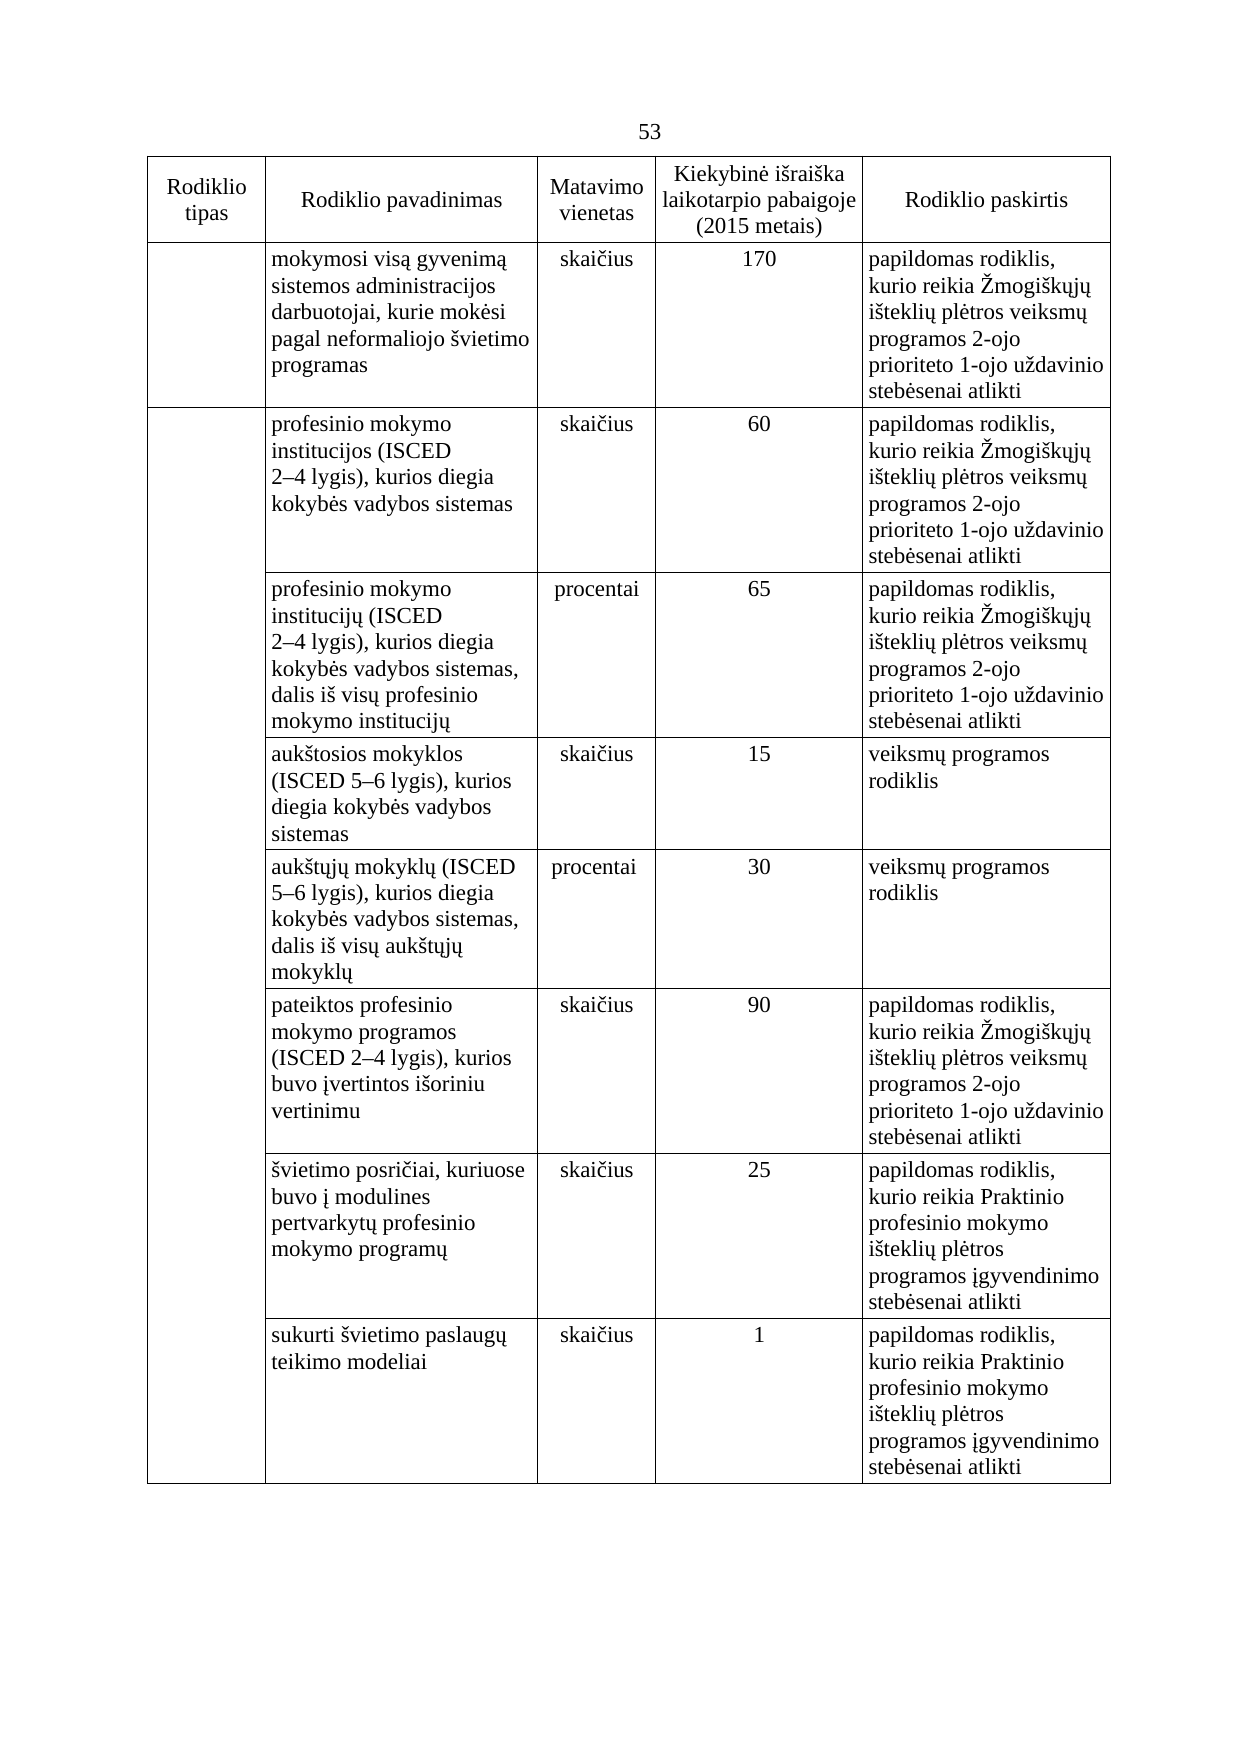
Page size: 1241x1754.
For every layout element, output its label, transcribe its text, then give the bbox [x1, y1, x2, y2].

table_cell profesinio mokymo institucijų (ISCED 2–4 lygis), kurios diegia kokybės vadybos sistemas, dalis iš visų profesinio mokymo institucijų [266, 573, 537, 737]
table_header Rodiklio paskirtis [863, 157, 1110, 242]
table_cell procentai [538, 573, 655, 737]
table_cell papildomas rodiklis, kurio reikia Praktinio profesinio mokymo išteklių plėtros programos įgyvendinimo stebėsenai atlikti [863, 1154, 1110, 1317]
table_cell aukštųjų mokyklų (ISCED 5–6 lygis), kurios diegia kokybės vadybos sistemas, dalis iš visų aukštųjų mokyklų [266, 850, 537, 987]
table_cell 25 [656, 1154, 862, 1317]
table_cell veiksmų programos rodiklis [863, 850, 1110, 987]
table_header Rodiklio tipas [148, 157, 265, 242]
table_cell skaičius [538, 738, 655, 849]
table_cell skaičius [538, 408, 655, 572]
table_cell papildomas rodiklis, kurio reikia Žmogiškųjų išteklių plėtros veiksmų programos 2-ojo prioriteto 1-ojo uždavinio stebėsenai atlikti [863, 989, 1110, 1152]
table_cell mokymosi visą gyvenimą sistemos administracijos darbuotojai, kurie mokėsi pagal neformaliojo švietimo programas [266, 243, 537, 407]
table_cell papildomas rodiklis, kurio reikia Praktinio profesinio mokymo išteklių plėtros programos įgyvendinimo stebėsenai atlikti [863, 1319, 1110, 1482]
table_cell veiksmų programos rodiklis [863, 738, 1110, 849]
table_cell papildomas rodiklis, kurio reikia Žmogiškųjų išteklių plėtros veiksmų programos 2-ojo prioriteto 1-ojo uždavinio stebėsenai atlikti [863, 408, 1110, 572]
table_cell aukštosios mokyklos (ISCED 5–6 lygis), kurios diegia kokybės vadybos sistemas [266, 738, 537, 849]
table_header Rodiklio pavadinimas [266, 157, 537, 242]
table_cell sukurti švietimo paslaugų teikimo modeliai [266, 1319, 537, 1482]
table_cell skaičius [538, 243, 655, 407]
table_cell 1 [656, 1319, 862, 1482]
table_cell 60 [656, 408, 862, 572]
table_cell 90 [656, 989, 862, 1152]
table_cell procentai [538, 850, 655, 987]
table_header Kiekybinė išraiška laikotarpio pabaigoje (2015 metais) [656, 157, 862, 242]
table_cell [148, 408, 265, 1482]
table_cell [148, 243, 265, 407]
table_cell skaičius [538, 989, 655, 1152]
table_cell 15 [656, 738, 862, 849]
table_cell švietimo posričiai, kuriuose buvo į modulines pertvarkytų profesinio mokymo programų [266, 1154, 537, 1317]
table_cell skaičius [538, 1319, 655, 1482]
table_cell papildomas rodiklis, kurio reikia Žmogiškųjų išteklių plėtros veiksmų programos 2-ojo prioriteto 1-ojo uždavinio stebėsenai atlikti [863, 243, 1110, 407]
table_cell 65 [656, 573, 862, 737]
table_cell pateiktos profesinio mokymo programos (ISCED 2–4 lygis), kurios buvo įvertintos išoriniu vertinimu [266, 989, 537, 1152]
table_cell 170 [656, 243, 862, 407]
table_cell profesinio mokymo institucijos (ISCED 2–4 lygis), kurios diegia kokybės vadybos sistemas [266, 408, 537, 572]
table_header Matavimo vienetas [538, 157, 655, 242]
table_cell skaičius [538, 1154, 655, 1317]
table_cell 30 [656, 850, 862, 987]
table_cell papildomas rodiklis, kurio reikia Žmogiškųjų išteklių plėtros veiksmų programos 2-ojo prioriteto 1-ojo uždavinio stebėsenai atlikti [863, 573, 1110, 737]
